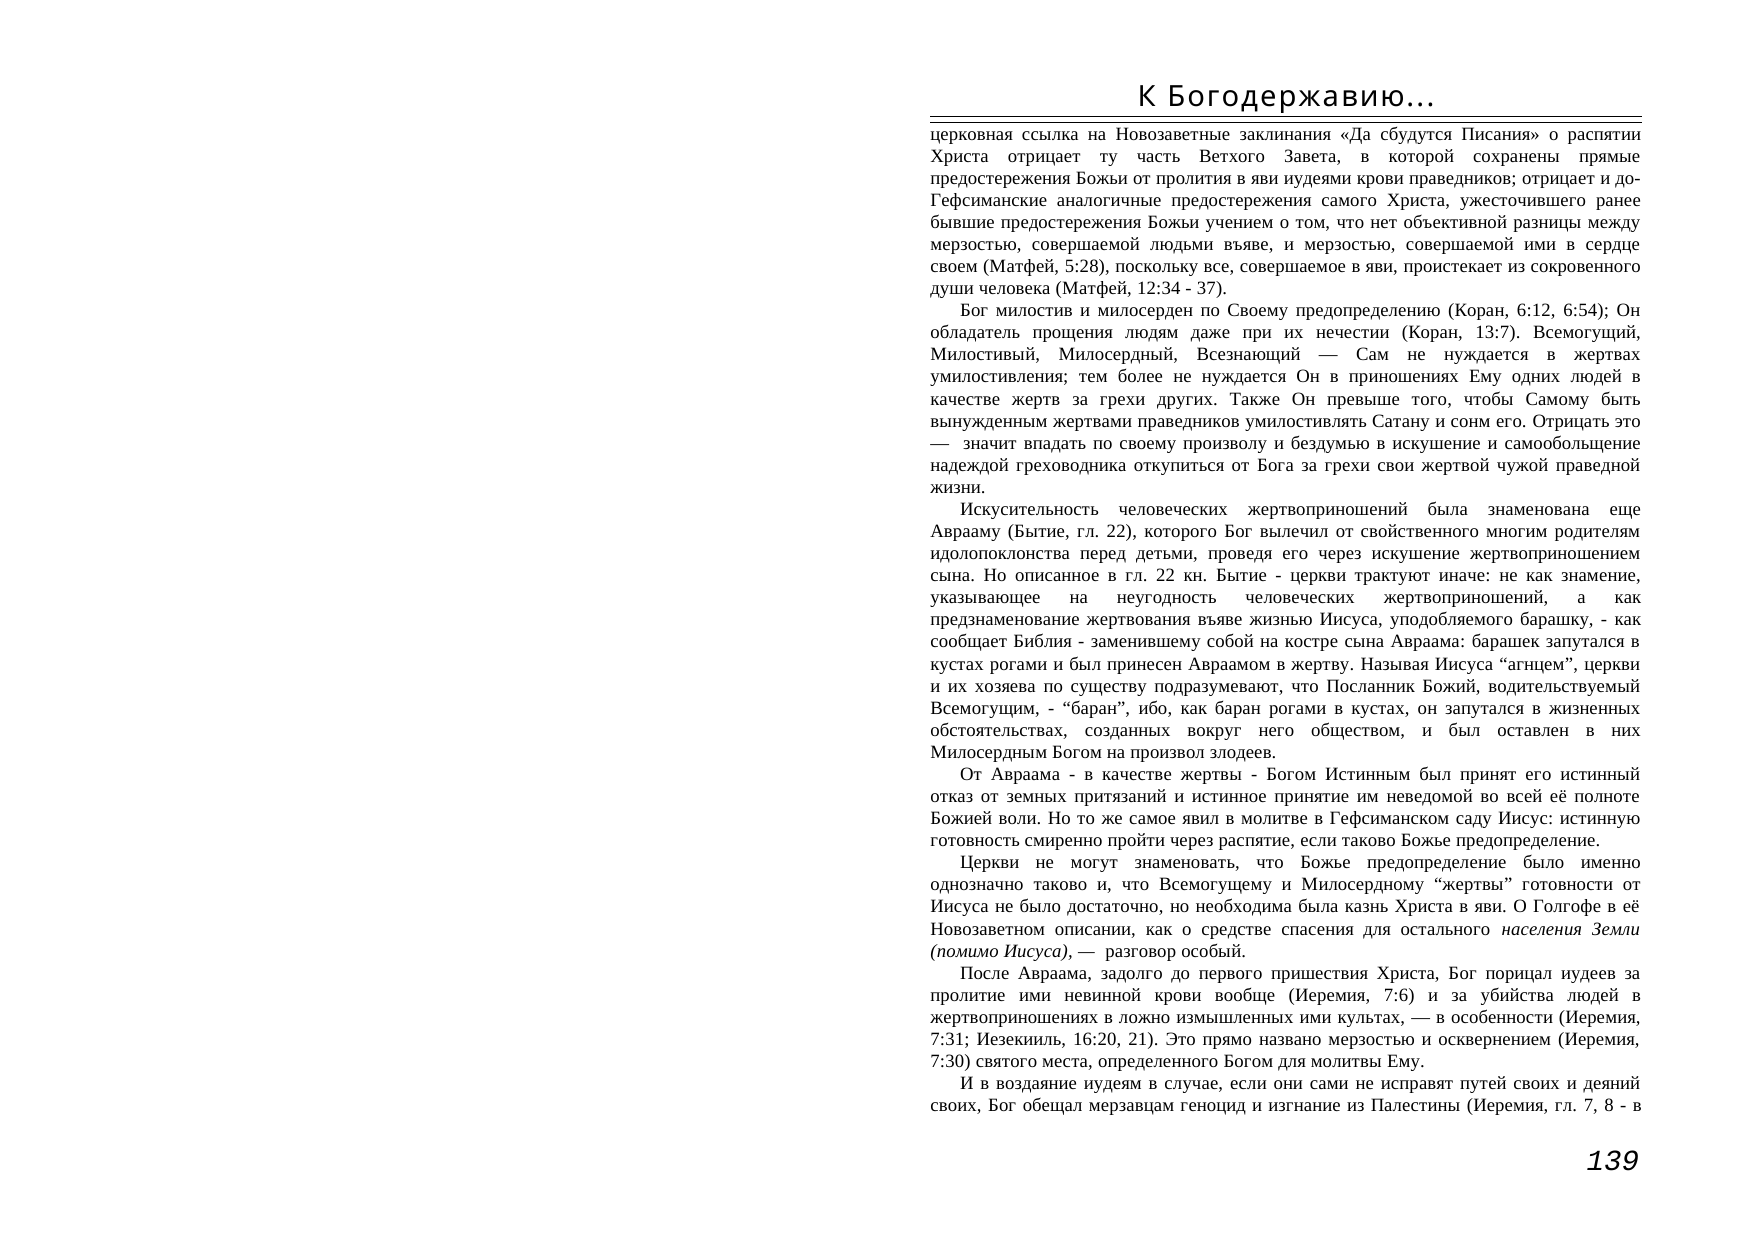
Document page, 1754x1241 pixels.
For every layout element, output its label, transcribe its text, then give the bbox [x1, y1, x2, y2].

text Церкви не могут знаменовать, что Божье предопределение было именно однозначно таково и, что Всемогущему и Милосердному “жертвы” готовности от Иисуса не было достаточно, но необходима была казнь Христа в яви. О Голгофе в её Новозаветном описании, как о средстве спасения для остального населения Земли (помимо Иисуса), — разговор особый. [930, 851, 1642, 961]
text Искусительность человеческих жертвоприношений была знаменована еще Аврааму (Бытие, гл. 22), которого Бог вылечил от свойственного многим родителям идолопоклонства перед детьми, проведя его через искушение жертвоприношением сына. Но описанное в гл. 22 кн. Бытие - церкви трактуют иначе: не как знамение, указывающее на неугодность человеческих жертвоприношений, а как предзнаменование жертвования въяве жизнью Иисуса, уподобляемого барашку, - как сообщает Библия - заменившему собой на костре сына Авраама: барашек запутался в кустах рогами и был принесен Авраамом в жертву. Называя Иисуса “агнцем”, церкви и их хозяева по существу подразумевают, что Посланник Божий, водительствуемый Всемогущим, - “баран”, ибо, как баран рогами в кустах, он запутался в жизненных обстоятельствах, созданных вокруг него обществом, и был оставлен в них Милосердным Богом на произвол злодеев. [930, 497, 1642, 762]
text церковная ссылка на Новозаветные заклинания «Да сбудутся Писания» о распятии Христа отрицает ту часть Ветхого Завета, в которой сохранены прямые предостережения Божьи от пролития в яви иудеями крови праведников; отрицает и до-Гефсиманские аналогичные предостережения самого Христа, ужесточившего ранее бывшие предостережения Божьи учением о том, что нет объективной разницы между мерзостью, совершаемой людьми въяве, и мерзостью, совершаемой ими в сердце своем (Матфей, 5:28), поскольку все, совершаемое в яви, проистекает из сокровенного души человека (Матфей, 12:34 - 37). [930, 123, 1642, 299]
text Бог милостив и милосерден по Своему предопределению (Коран, 6:12, 6:54); Он обладатель прощения людям даже при их нечестии (Коран, 13:7). Всемогущий, Милостивый, Милосердный, Всезнающий — Сам не нуждается в жертвах умилостивления; тем более не нуждается Он в приношениях Ему одних людей в качестве жертв за грехи других. Также Он превыше того, чтобы Самому быть вынужденным жертвами праведников умилостивлять Сатану и сонм его. Отрицать это — значит впадать по своему произволу и бездумью в искушение и самообольщение надеждой греховодника откупиться от Бога за грехи свои жертвой чужой праведной жизни. [930, 299, 1642, 497]
text После Авраама, задолго до первого пришествия Христа, Бог порицал иудеев за пролитие ими невинной крови вообще (Иеремия, 7:6) и за убийства людей в жертвоприношениях в ложно измышленных ими культах, — в особенности (Иеремия, 7:31; Иезекииль, 16:20, 21). Это прямо названо мерзостью и осквернением (Иеремия, 7:30) святого места, определенного Богом для молитвы Ему. [930, 961, 1642, 1072]
text От Авраама - в качестве жертвы - Богом Истинным был принят его истинный отказ от земных притязаний и истинное принятие им неведомой во всей её полноте Божией воли. Но то же самое явил в молитве в Гефсиманском саду Иисус: истинную готовность смиренно пройти через распятие, если таково Божье предопределение. [930, 762, 1642, 851]
text И в воздаяние иудеям в случае, если они сами не исправят путей своих и деяний своих, Бог обещал мерзавцам геноцид и изгнание из Палестины (Иеремия, гл. 7, 8 - в [930, 1072, 1642, 1116]
